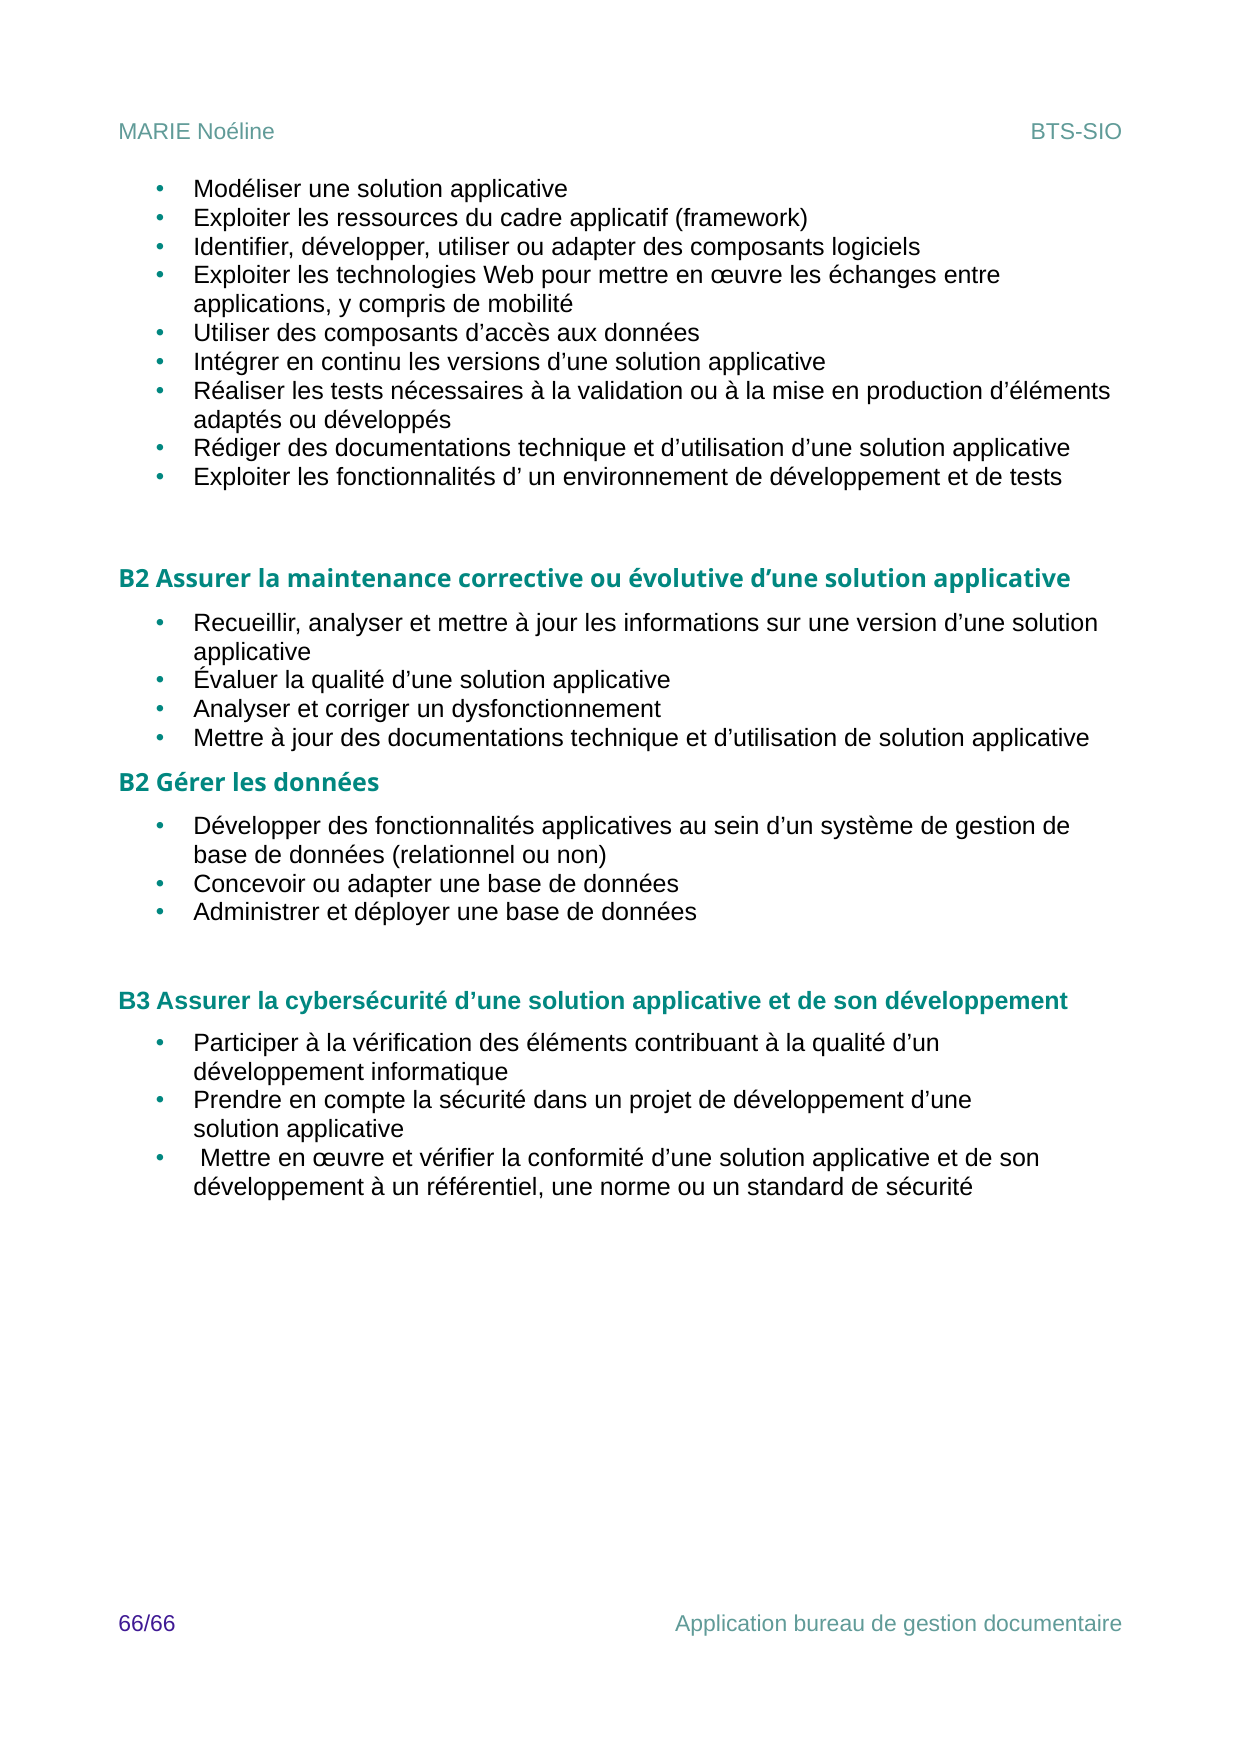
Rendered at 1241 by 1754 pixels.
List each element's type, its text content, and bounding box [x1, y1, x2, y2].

list Évaluer la qualité d’une solution applicative [156, 665, 1122, 694]
list Exploiter les fonctionnalités d’ un environnement de développement et de tests [156, 462, 1122, 491]
list Analyser et corriger un dysfonctionnement [156, 694, 1122, 723]
list Rédiger des documentations technique et d’utilisation d’une solution applicative [156, 433, 1122, 462]
list Participer à la vérification des éléments contribuant à la qualité d’un développement informatique [156, 1028, 1122, 1085]
list Réaliser les tests nécessaires à la validation ou à la mise en production d’éléments adaptés ou développés [156, 376, 1122, 433]
list Recueillir, analyser et mettre à jour les informations sur une version d’une solution applicative [156, 608, 1122, 665]
list Prendre en compte la sécurité dans un projet de développement d’une solution applicative [156, 1085, 1122, 1143]
list Administrer et déployer une base de données [156, 897, 1122, 926]
subtitle B2 Gérer les données [118, 764, 1122, 798]
list Identifier, développer, utiliser ou adapter des composants logiciels [156, 232, 1122, 261]
list Intégrer en continu les versions d’une solution applicative [156, 347, 1122, 376]
list Développer des fonctionnalités applicatives au sein d’un système de gestion de base de données (relationnel ou non) [156, 811, 1122, 868]
list Concevoir ou adapter une base de données [156, 868, 1122, 897]
list Mettre en œuvre et vérifier la conformité d’une solution applicative et de son développement à un référentiel, une norme ou un standard de sécurité [156, 1143, 1122, 1200]
list Modéliser une solution applicative [156, 174, 1122, 203]
list Exploiter les ressources du cadre applicatif (framework) [156, 203, 1122, 232]
list Mettre à jour des documentations technique et d’utilisation de solution applicative [156, 723, 1122, 752]
list Exploiter les technologies Web pour mettre en œuvre les échanges entre applications, y compris de mobilité [156, 261, 1122, 318]
subtitle B3 Assurer la cybersécurité d’une solution applicative et de son développement [118, 986, 1122, 1015]
subtitle B2 Assurer la maintenance corrective ou évolutive d’une solution applicative [118, 561, 1122, 595]
list Utiliser des composants d’accès aux données [156, 318, 1122, 347]
